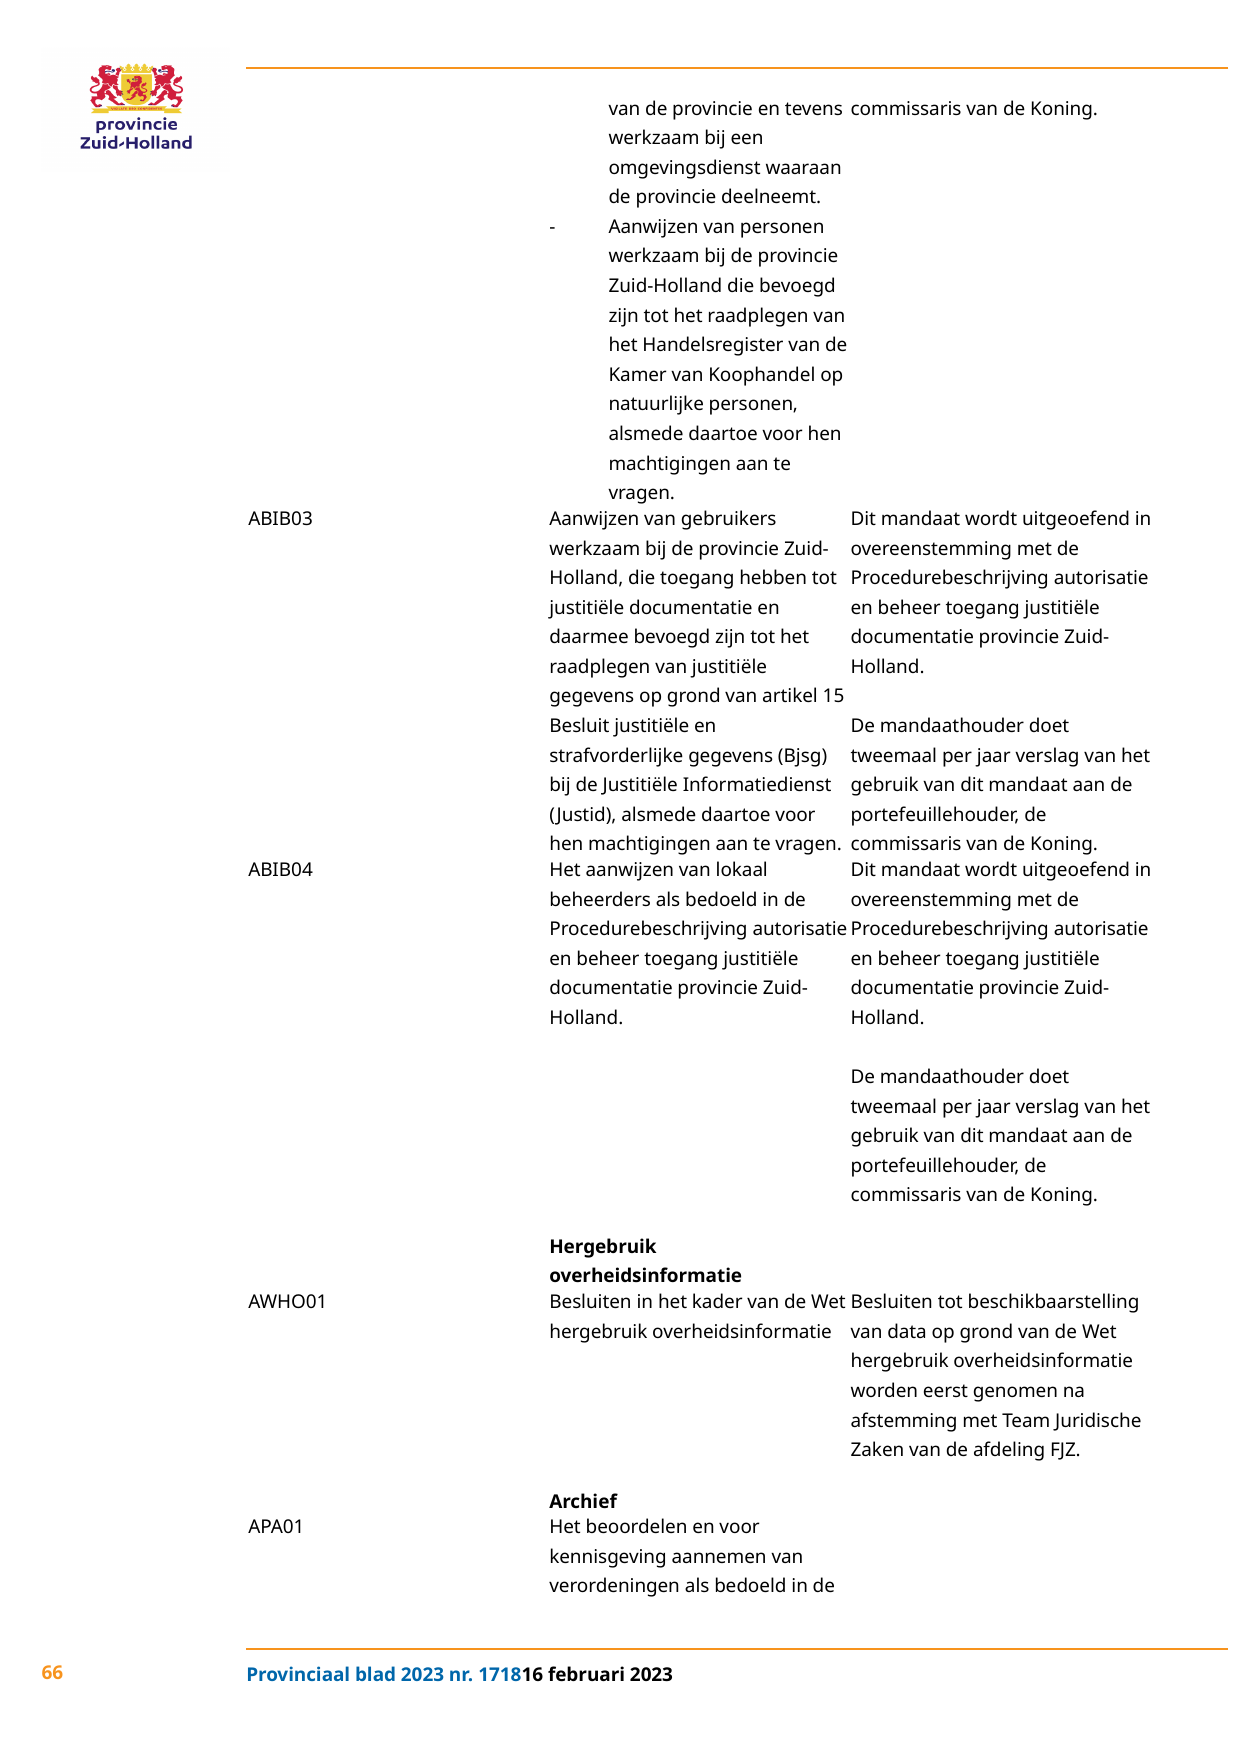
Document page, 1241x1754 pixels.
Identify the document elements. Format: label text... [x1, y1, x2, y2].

table_cell Het aanwijzen van lokaal beheerders als bedoeld in de Procedurebeschrijving autorisatie en beheer toegang justitiële documentatie provincie Zuid-Holland. [549, 856, 850, 1207]
picture [41, 47, 231, 172]
table_cell Het beoordelen en voor kennisgeving aannemen van verordeningen als bedoeld in de [549, 1514, 850, 1598]
table_cell [549, 1208, 850, 1233]
table_cell van de provincie en tevens werkzaam bij een omgevingsdienst waaraan de provincie deelneemt. Aanwijzen van personen werkzaam bij de provincie Zuid-Holland die bevoegd zijn tot het raadplegen van het Handelsregister van de Kamer van Koophandel op natuurlijke personen, alsmede daartoe voor hen machtigingen aan te vragen. [549, 95, 850, 505]
table_cell ABIB04 [248, 856, 549, 1207]
table_cell [248, 1488, 549, 1513]
table_cell AWHO01 [248, 1289, 549, 1462]
table_cell ABIB03 [248, 505, 549, 856]
table_cell [850, 1462, 1152, 1488]
table_cell [248, 1233, 549, 1288]
table_cell [850, 1488, 1152, 1513]
table_cell [850, 1208, 1152, 1233]
table_cell Dit mandaat wordt uitgeoefend in overeenstemming met de Procedurebeschrijving autorisatie en beheer toegang justitiële documentatie provincie Zuid-Holland. De mandaathouder doet tweemaal per jaar verslag van het gebruik van dit mandaat aan de portefeuillehouder, de commissaris van de Koning. [850, 505, 1152, 856]
table_cell commissaris van de Koning. [850, 95, 1152, 505]
table_cell [248, 1462, 549, 1488]
table_cell [850, 1233, 1152, 1288]
table_cell Besluiten in het kader van de Wet hergebruik overheidsinformatie [549, 1289, 850, 1462]
table_cell [248, 1208, 549, 1233]
table_cell Archief [549, 1488, 850, 1513]
table_cell Hergebruik overheidsinformatie [549, 1233, 850, 1288]
table_cell [248, 95, 549, 505]
table_cell Dit mandaat wordt uitgeoefend in overeenstemming met de Procedurebeschrijving autorisatie en beheer toegang justitiële documentatie provincie Zuid-Holland. De mandaathouder doet tweemaal per jaar verslag van het gebruik van dit mandaat aan de portefeuillehouder, de commissaris van de Koning. [850, 856, 1152, 1207]
table_cell [850, 1514, 1152, 1598]
table_cell Aanwijzen van gebruikers werkzaam bij de provincie Zuid-Holland, die toegang hebben tot justitiële documentatie en daarmee bevoegd zijn tot het raadplegen van justitiële gegevens op grond van artikel 15 Besluit justitiële en strafvorderlijke gegevens (Bjsg) bij de Justitiële Informatiedienst (Justid), alsmede daartoe voor hen machtigingen aan te vragen. [549, 505, 850, 856]
table_cell [549, 1462, 850, 1488]
table_cell APA01 [248, 1514, 549, 1598]
table_cell Besluiten tot beschikbaarstelling van data op grond van de Wet hergebruik overheidsinformatie worden eerst genomen na afstemming met Team Juridische Zaken van de afdeling FJZ. [850, 1289, 1152, 1462]
